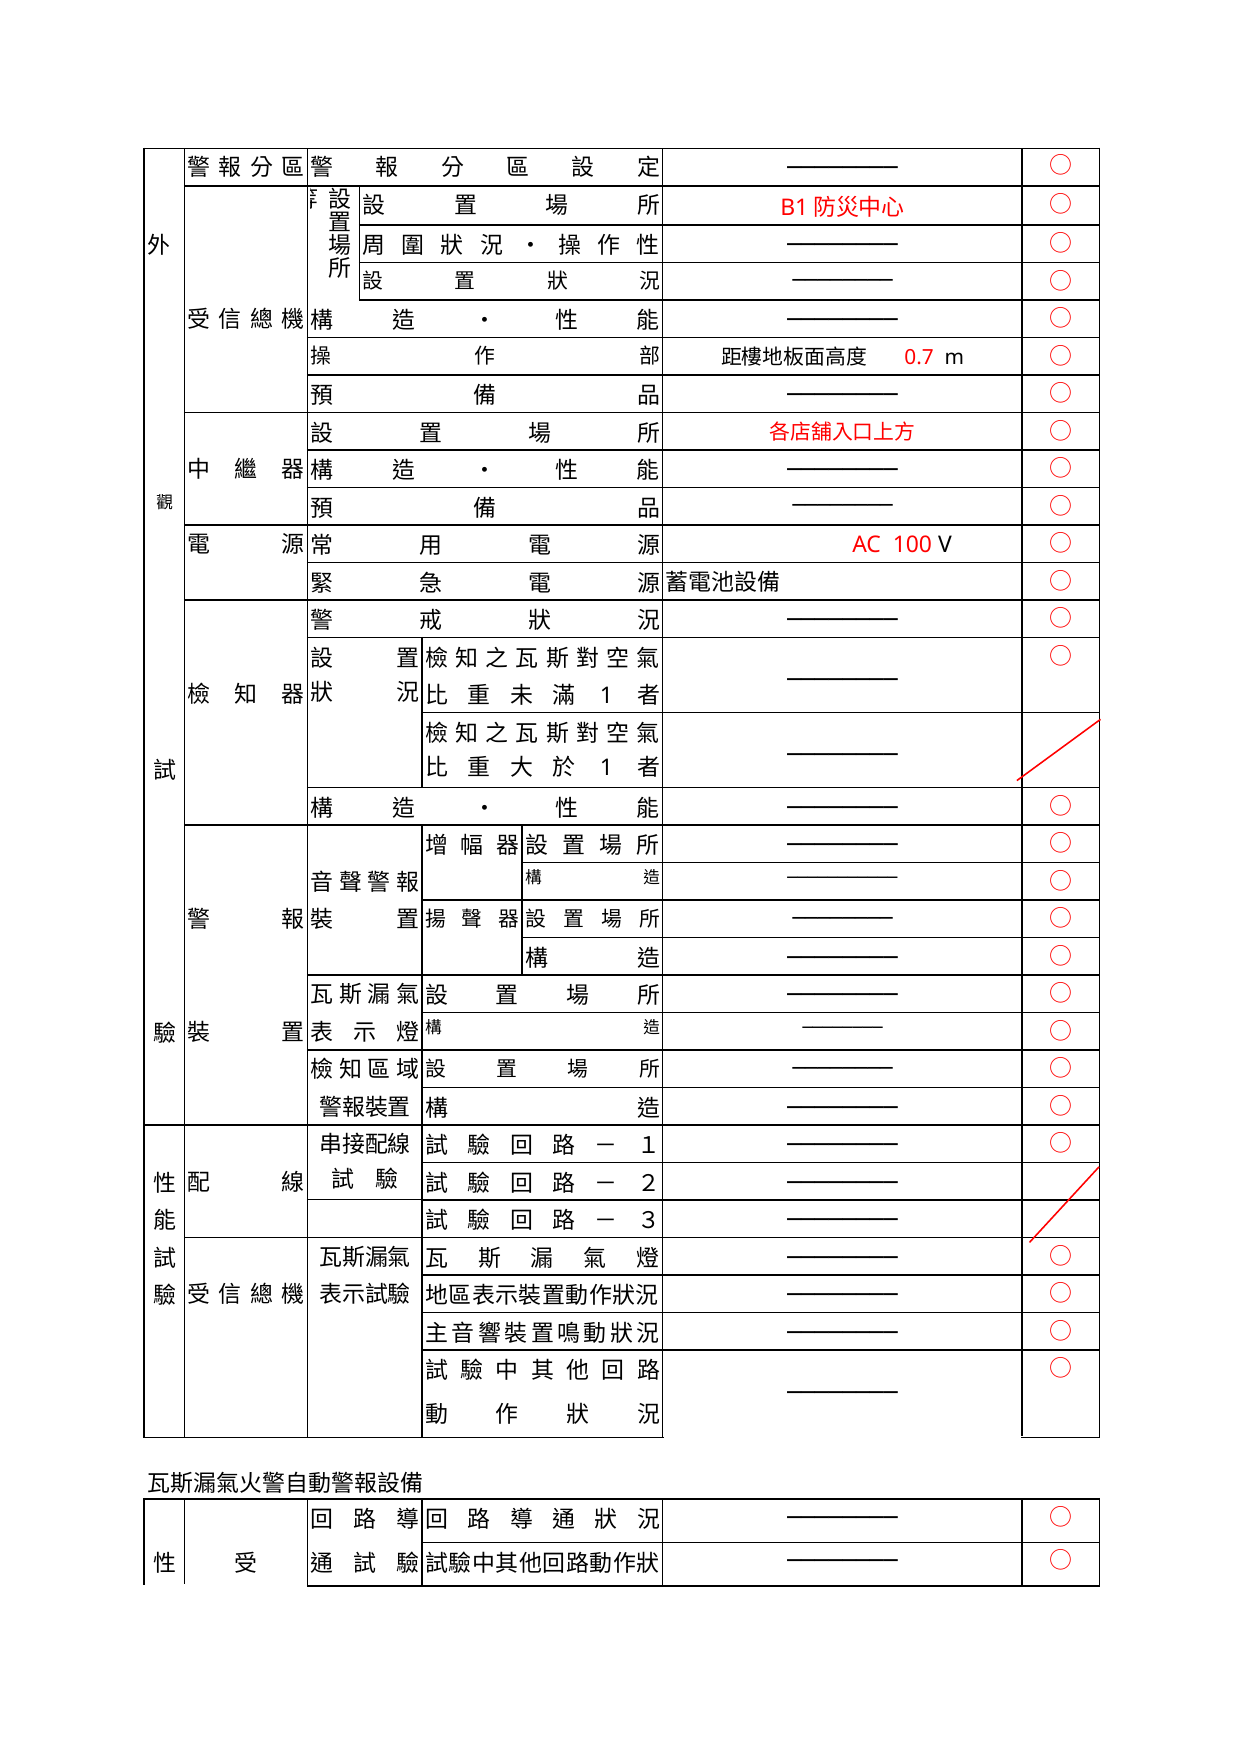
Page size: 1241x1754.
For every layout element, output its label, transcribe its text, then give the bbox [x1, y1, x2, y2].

table_cell ○ [1023, 901, 1099, 937]
table_cell ──────── [663, 1201, 1021, 1237]
table_cell 觀 [145, 487, 184, 524]
table_cell [308, 826, 421, 862]
table_cell 檢知之瓦斯對空氣 [423, 638, 662, 674]
table_cell [185, 974, 307, 1012]
table_cell [1023, 713, 1099, 774]
table_cell 蓄電池設備 [663, 563, 1021, 599]
table_cell ○ [1023, 488, 1099, 524]
table_cell 設置場所等 [308, 187, 359, 299]
table_cell [185, 787, 307, 824]
table_cell 試驗中其他回路 [423, 1351, 662, 1393]
table_cell 設置場所 [523, 826, 662, 862]
table_cell ──────── [663, 1126, 1021, 1162]
table_cell 檢知區域 [308, 1051, 421, 1087]
table_cell ──────── [663, 1276, 1021, 1312]
table_cell ○ [1023, 1051, 1099, 1087]
table_cell [308, 1200, 421, 1237]
table_cell 受信總機 [185, 299, 307, 337]
table_cell 瓦斯漏氣 [308, 1238, 421, 1274]
table_cell ○ [1023, 149, 1099, 185]
table_cell [145, 262, 184, 299]
table_cell [145, 562, 184, 599]
table_cell 設置場所 [523, 901, 662, 937]
table_cell 設置場所 [360, 187, 662, 224]
table_cell ○ [1023, 376, 1099, 412]
table_cell ──────── [663, 601, 1021, 637]
table_cell [1023, 723, 1099, 787]
table_cell ○ [1023, 638, 1099, 712]
table_cell ○ [1022, 1351, 1099, 1437]
table_cell 預備品 [308, 488, 662, 524]
table_cell 構造 [523, 863, 662, 899]
table_cell [185, 413, 307, 449]
table_cell [145, 1126, 184, 1162]
table_cell ──────── [663, 1163, 1021, 1199]
table_cell 裝置 [185, 1012, 307, 1049]
table_cell [185, 749, 307, 787]
table_cell ──────── [663, 638, 1021, 712]
table_cell 外 [145, 224, 184, 262]
table_cell 動作狀況 [423, 1393, 662, 1437]
table_cell ○ [1023, 413, 1099, 449]
table_cell 周圍狀況‧操作性 [360, 226, 662, 262]
table_cell 設置場所 [423, 1051, 662, 1087]
table_cell 驗 [145, 1012, 184, 1049]
table_cell B1防災中心 [663, 187, 1021, 224]
table_cell 增幅器 [423, 826, 521, 862]
table_cell [185, 862, 307, 899]
table_cell ──────── [663, 1013, 1021, 1049]
table_header ○ [1023, 1500, 1099, 1542]
table_cell 表示燈 [308, 1012, 421, 1049]
table_cell [308, 937, 421, 974]
table_cell [308, 1349, 421, 1393]
table_cell [185, 1126, 307, 1162]
table_cell 通試驗 [308, 1542, 421, 1585]
table_cell [1023, 1201, 1065, 1237]
table_cell ○ [1023, 1238, 1099, 1274]
table_cell 構造 [523, 938, 662, 974]
table_cell 串接配線 試 驗 [308, 1126, 421, 1199]
table_cell ──────── [663, 788, 1021, 824]
table_cell ──────── [663, 1313, 1021, 1349]
table_cell 距樓地板面高度 0.7 m [663, 338, 1021, 374]
table_cell 試驗中其他回路動作狀 [423, 1543, 662, 1585]
table_cell 能 [145, 1199, 184, 1237]
table_cell ○ [1023, 938, 1099, 974]
table_cell ○ [1023, 1013, 1099, 1049]
table_cell ○ [1023, 451, 1099, 487]
table_cell ○ [1023, 788, 1099, 824]
table_cell 地區表示裝置動作狀況 [423, 1276, 662, 1312]
table_header 回路導通狀況 [423, 1500, 662, 1542]
table_cell ○ [1023, 1543, 1099, 1585]
table_cell 試驗回路－１ [423, 1126, 662, 1162]
table_cell 預備品 [308, 376, 662, 412]
table_cell 性 [145, 1162, 184, 1199]
table_cell 警報 [185, 899, 307, 937]
table_cell [185, 374, 307, 412]
table_cell 電源 [185, 526, 307, 562]
table_header ──────── [663, 1500, 1021, 1542]
table_cell [145, 524, 184, 562]
table_cell 比重未滿1者 [423, 674, 662, 712]
table_cell [145, 185, 184, 224]
table_cell ─────────── [663, 863, 1021, 899]
table_cell [1037, 1201, 1099, 1237]
table_cell [1023, 1163, 1099, 1199]
table_cell [185, 1238, 307, 1274]
table_cell ○ [1023, 226, 1099, 262]
table_cell [423, 862, 521, 899]
table_cell [185, 712, 307, 749]
table_cell [145, 824, 184, 862]
table_cell ──────── [663, 226, 1021, 262]
table_cell [185, 637, 307, 674]
table_cell [185, 1349, 307, 1393]
table_cell [185, 1312, 307, 1349]
table_cell 警戒狀況 [308, 601, 662, 637]
table_cell 設置 狀況 [308, 638, 421, 787]
table_cell 構造 [423, 1088, 662, 1124]
table_cell 緊急電源 [308, 563, 662, 599]
table_cell [185, 601, 307, 637]
table_cell ──────── [663, 1543, 1021, 1585]
table_cell [185, 1049, 307, 1087]
table_cell ○ [1023, 187, 1099, 224]
table_cell 檢知器 [185, 674, 307, 712]
table_cell ○ [1023, 826, 1099, 862]
table_cell ○ [1023, 563, 1099, 599]
table_cell AC 100 V [663, 526, 1021, 562]
table_cell ──────── [663, 263, 1021, 299]
table_cell 瓦斯漏氣 [308, 976, 421, 1012]
table_cell 試 [145, 1237, 184, 1274]
table_cell [145, 149, 184, 185]
table_cell ──────── [663, 488, 1021, 524]
table_header 回路導 [308, 1500, 421, 1542]
table_cell [145, 974, 184, 1012]
table_cell [185, 187, 307, 224]
table_cell [145, 337, 184, 374]
table_cell [145, 449, 184, 487]
table_cell ○ [1023, 1126, 1099, 1162]
table_cell [145, 412, 184, 449]
table_cell 常用電源 [308, 526, 662, 562]
table_cell ──────── [663, 976, 1021, 1012]
table_cell [145, 374, 184, 412]
table_cell ○ [1023, 526, 1099, 562]
table_cell 警報分區設定 [308, 149, 662, 185]
table_cell [145, 1312, 184, 1349]
table_cell 操作部 [308, 338, 662, 374]
table_cell [145, 674, 184, 712]
table_cell ──────── [663, 376, 1021, 412]
table_cell 設置場所 [308, 413, 662, 449]
table_cell [185, 937, 307, 974]
table_cell 裝 置 [308, 899, 421, 937]
table_cell 試驗回路－３ [423, 1201, 662, 1237]
table_cell 構造‧性能 [308, 788, 662, 824]
table_cell 受 [185, 1542, 307, 1585]
table_cell 試驗回路－２ [423, 1163, 662, 1199]
table_cell 構造‧性能 [308, 451, 662, 487]
table_header [145, 1500, 184, 1542]
table_cell 中繼器 [185, 449, 307, 487]
table_cell [308, 1393, 421, 1437]
table_cell ──────── [663, 1351, 1022, 1437]
table_cell 警報分區 [185, 149, 307, 185]
table_cell [185, 487, 307, 524]
table_cell [185, 1087, 307, 1124]
table_cell [145, 637, 184, 674]
table_cell ○ [1023, 1313, 1099, 1349]
table_cell ○ [1023, 1276, 1099, 1312]
table_cell [185, 826, 307, 862]
table_cell 檢知之瓦斯對空氣 比重大於1者 [423, 713, 662, 787]
table_cell 驗 [145, 1274, 184, 1312]
table_cell [185, 1199, 307, 1237]
table_cell [145, 787, 184, 824]
table_cell [145, 1087, 184, 1124]
table_cell [145, 899, 184, 937]
table_cell ○ [1023, 863, 1099, 899]
table_cell 試 [145, 749, 184, 787]
table_header [185, 1500, 307, 1542]
table_cell 揚聲器 [423, 901, 521, 937]
table_cell 表示試驗 [308, 1274, 421, 1312]
table_cell ──────── [663, 1088, 1021, 1124]
text 瓦斯漏氣火警自動警報設備 [148, 1465, 1092, 1498]
table_cell ──────── [663, 826, 1021, 862]
table_cell ──────── [663, 938, 1021, 974]
table_cell ──────── [663, 901, 1021, 937]
table_cell ──────── [663, 1051, 1021, 1087]
table_cell [185, 224, 307, 262]
table_cell [145, 299, 184, 337]
table_cell 設置狀況 [360, 263, 662, 299]
table_cell 性 [145, 1542, 184, 1585]
table_cell [1072, 1170, 1099, 1199]
table_cell ○ [1023, 301, 1099, 337]
table_cell [423, 937, 521, 974]
table_cell ──────── [663, 1238, 1021, 1274]
table_cell 音聲警報 [308, 862, 421, 899]
table_cell 設置場所 [423, 976, 662, 1012]
table_cell [145, 1393, 184, 1437]
table_cell 各店舖入口上方 [663, 413, 1021, 449]
table_cell 警報裝置 [308, 1087, 421, 1124]
table_cell 瓦斯漏氣燈 [423, 1238, 662, 1274]
table_cell ○ [1023, 601, 1099, 637]
table_cell ○ [1023, 263, 1099, 299]
table_cell ──────── [663, 713, 1021, 787]
table_cell ──────── [663, 451, 1021, 487]
table_cell [145, 1049, 184, 1087]
table_cell [145, 1349, 184, 1393]
table_cell ○ [1023, 976, 1099, 1012]
table_cell [145, 937, 184, 974]
table_cell [145, 599, 184, 637]
table_cell [145, 862, 184, 899]
table_cell 構造‧性能 [308, 299, 662, 337]
table_cell [185, 337, 307, 374]
table_cell 受信總機 [185, 1274, 307, 1312]
table_cell 配線 [185, 1162, 307, 1199]
table_cell 主音響裝置鳴動狀況 [423, 1313, 662, 1349]
table_cell [308, 1312, 421, 1349]
table_cell ──────── [663, 149, 1021, 185]
table_cell ──────── [663, 301, 1021, 337]
table_cell ○ [1023, 338, 1099, 374]
table_cell [145, 712, 184, 749]
table_cell [185, 1393, 307, 1437]
table_cell [185, 262, 307, 299]
table_cell 構造 [423, 1013, 662, 1049]
table_cell ○ [1023, 1088, 1099, 1124]
table_cell [185, 562, 307, 599]
